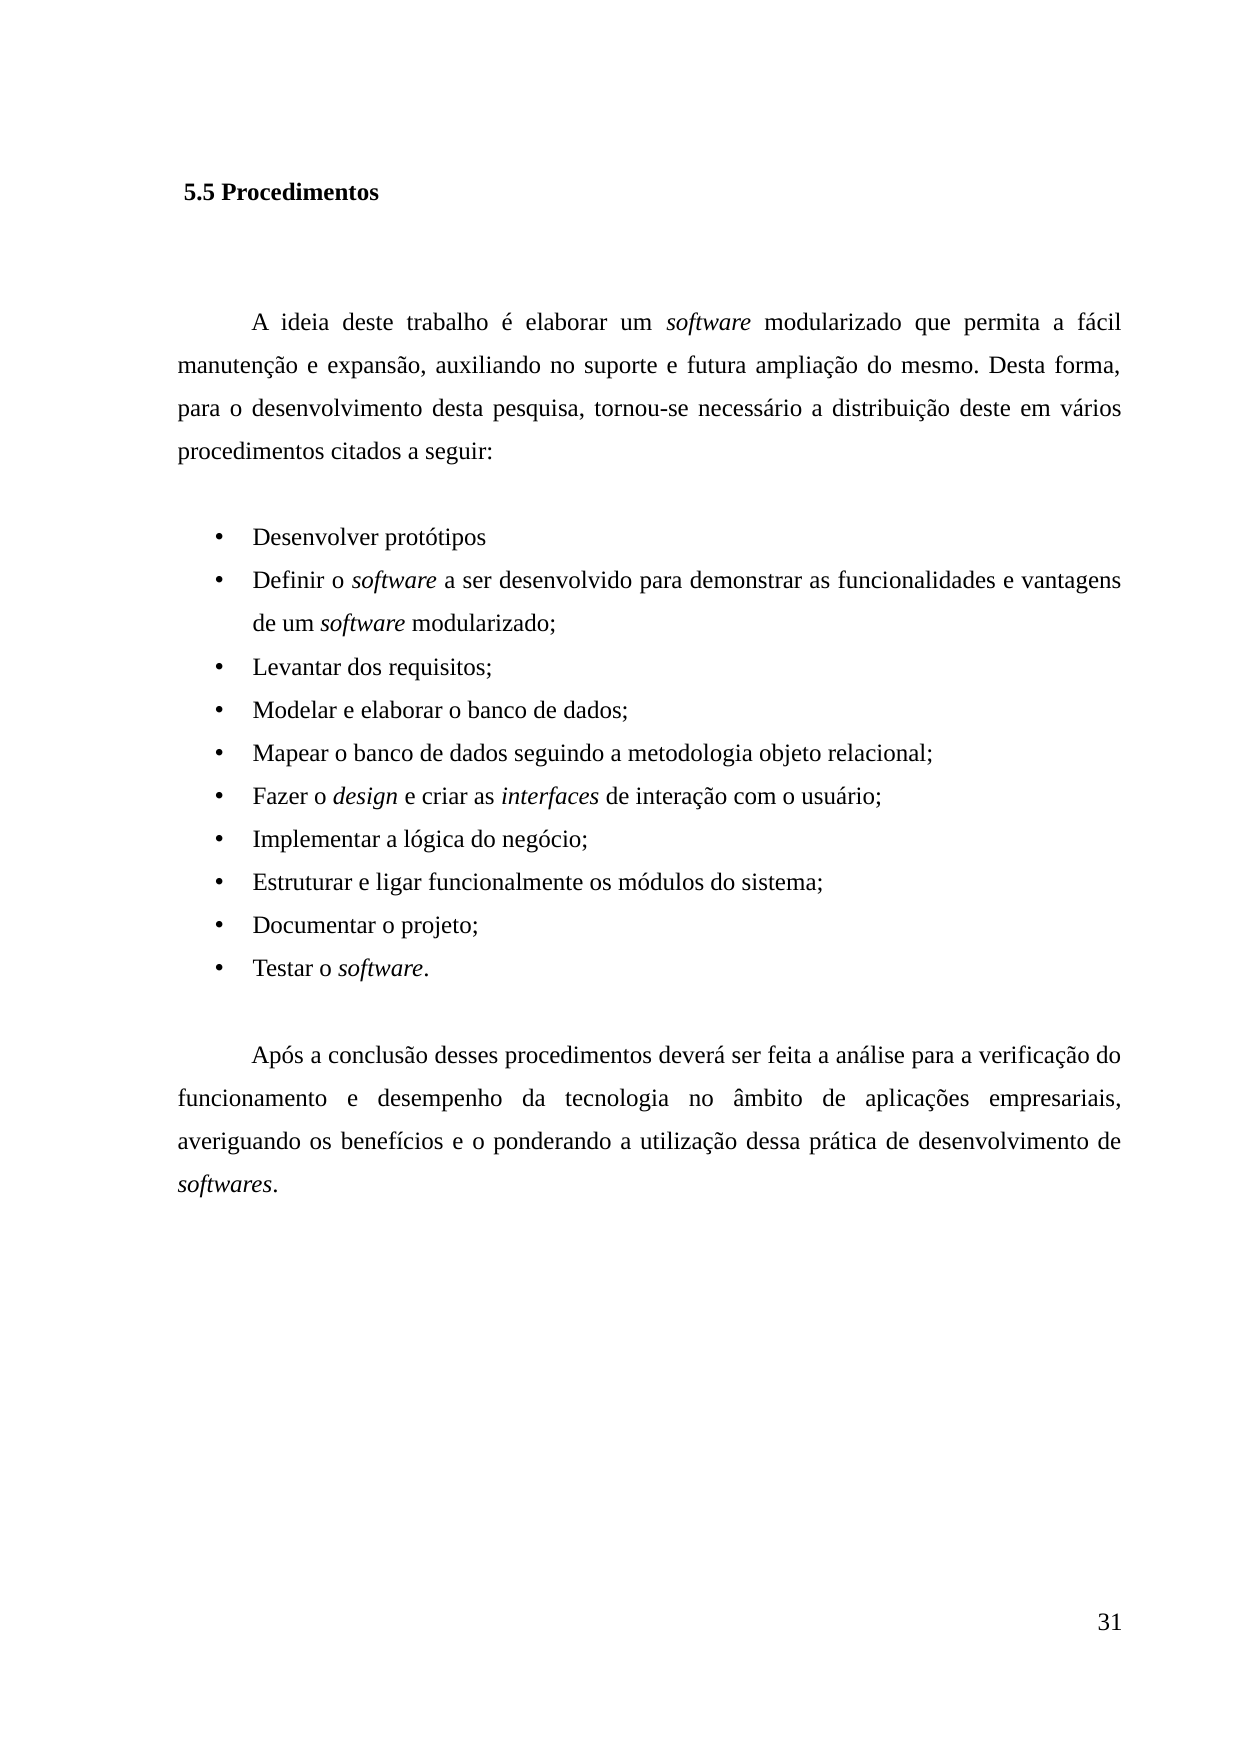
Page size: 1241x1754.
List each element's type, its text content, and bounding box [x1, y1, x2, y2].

list Levantar dos requisitos; [215, 652, 1122, 680]
list Modelar e elaborar o banco de dados; [215, 695, 1122, 723]
text Após a conclusão desses procedimentos deverá ser feita a análise para a verificação do funcionamento e desempenho da tecnologia no âmbito de aplicações empresariais, averiguando os benefícios e o ponderando a utilização dessa prática de desenvolvimento de softwares. [177, 1040, 1122, 1198]
list Testar o software. [215, 953, 1122, 982]
list Documentar o projeto; [215, 910, 1122, 939]
text A ideia deste trabalho é elaborar um software modularizado que permita a fácil manutenção e expansão, auxiliando no suporte e futura ampliação do mesmo. Desta forma, para o desenvolvimento desta pesquisa, tornou-se necessário a distribuição deste em vários procedimentos citados a seguir: [177, 307, 1122, 465]
list Fazer o design e criar as interfaces de interação com o usuário; [215, 781, 1122, 810]
list Implementar a lógica do negócio; [215, 824, 1122, 853]
list Desenvolver protótipos [215, 522, 1122, 551]
list Mapear o banco de dados seguindo a metodologia objeto relacional; [215, 738, 1122, 767]
list Definir o software a ser desenvolvido para demonstrar as funcionalidades e vantagens de um software modularizado; [215, 565, 1122, 637]
subtitle Procedimentos [177, 177, 1122, 206]
list Estruturar e ligar funcionalmente os módulos do sistema; [215, 867, 1122, 896]
